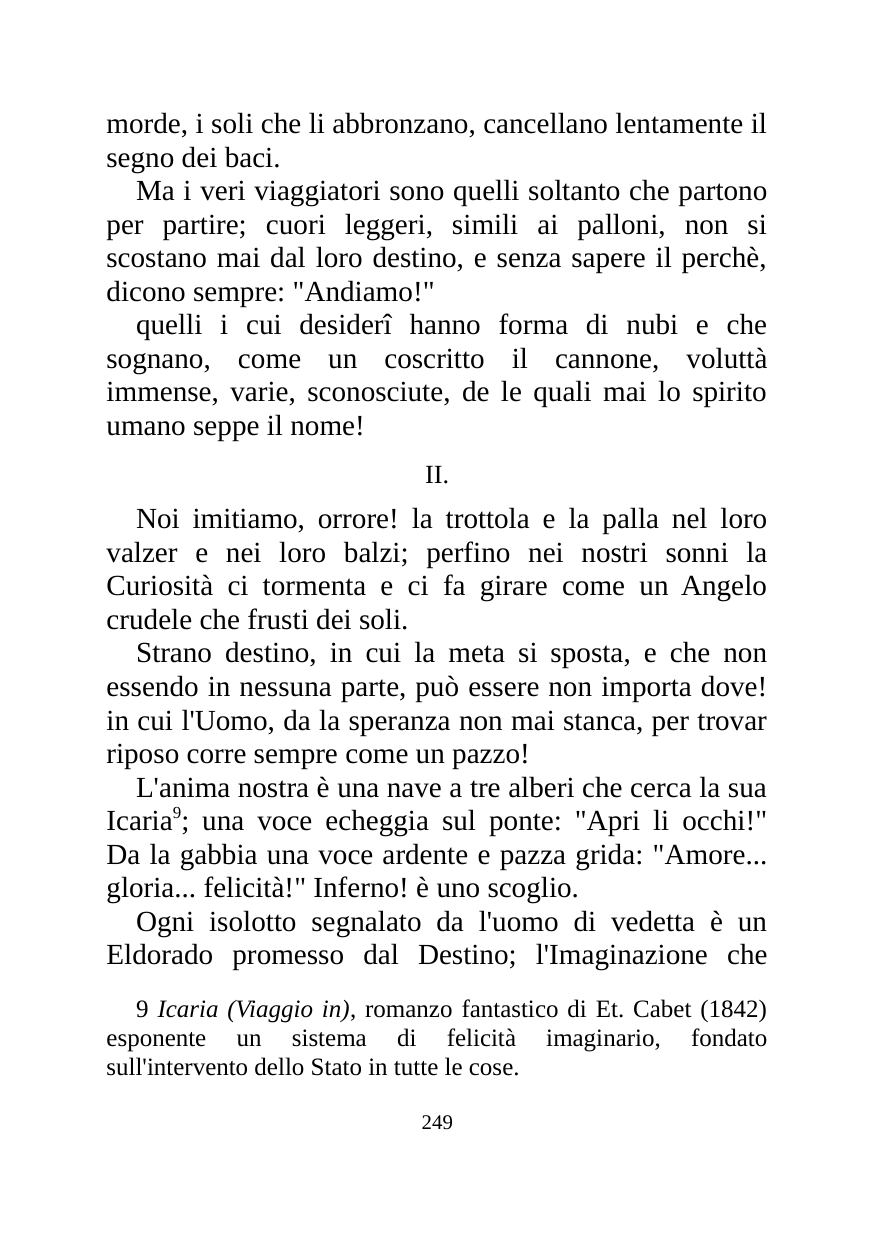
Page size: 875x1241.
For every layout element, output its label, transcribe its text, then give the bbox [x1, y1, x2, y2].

text Ma i veri viaggiatori sono quelli soltanto che partono per partire; cuori leggeri, simili ai palloni, non si scostano mai dal loro destino, e senza sapere il perchè, dicono sempre: "Andiamo!" [106, 173, 768, 307]
text L'anima nostra è una nave a tre alberi che cerca la sua Icaria; una voce echeggia sul ponte: "Apri li occhi!" Da la gabbia una voce ardente e pazza grida: "Amore... gloria... felicità!" Inferno! è uno scoglio. [106, 770, 768, 904]
text Icaria (Viaggio in), romanzo fantastico di Et. Cabet (1842) esponente un sistema di felicità imaginario, fondato sull'intervento dello Stato in tutte le cose. [106, 994, 768, 1080]
text quelli i cui desiderî hanno forma di nubi e che sognano, come un coscritto il cannone, voluttà immense, varie, sconosciute, de le quali mai lo spirito umano seppe il nome! [106, 307, 768, 442]
text Noi imitiamo, orrore! la trottola e la palla nel loro valzer e nei loro balzi; perfino nei nostri sonni la Curiosità ci tormenta e ci fa girare come un Angelo crudele che frusti dei soli. [106, 501, 768, 636]
text morde, i soli che li abbronzano, cancellano lentamente il segno dei baci. [106, 106, 768, 173]
subtitle II. [106, 459, 768, 489]
text Ogni isolotto segnalato da l'uomo di vedetta è un Eldorado promesso dal Destino; l'Imaginazione che [106, 904, 768, 971]
text Strano destino, in cui la meta si sposta, e che non essendo in nessuna parte, può essere non importa dove! in cui l'Uomo, da la speranza non mai stanca, per trovar riposo corre sempre come un pazzo! [106, 636, 768, 770]
